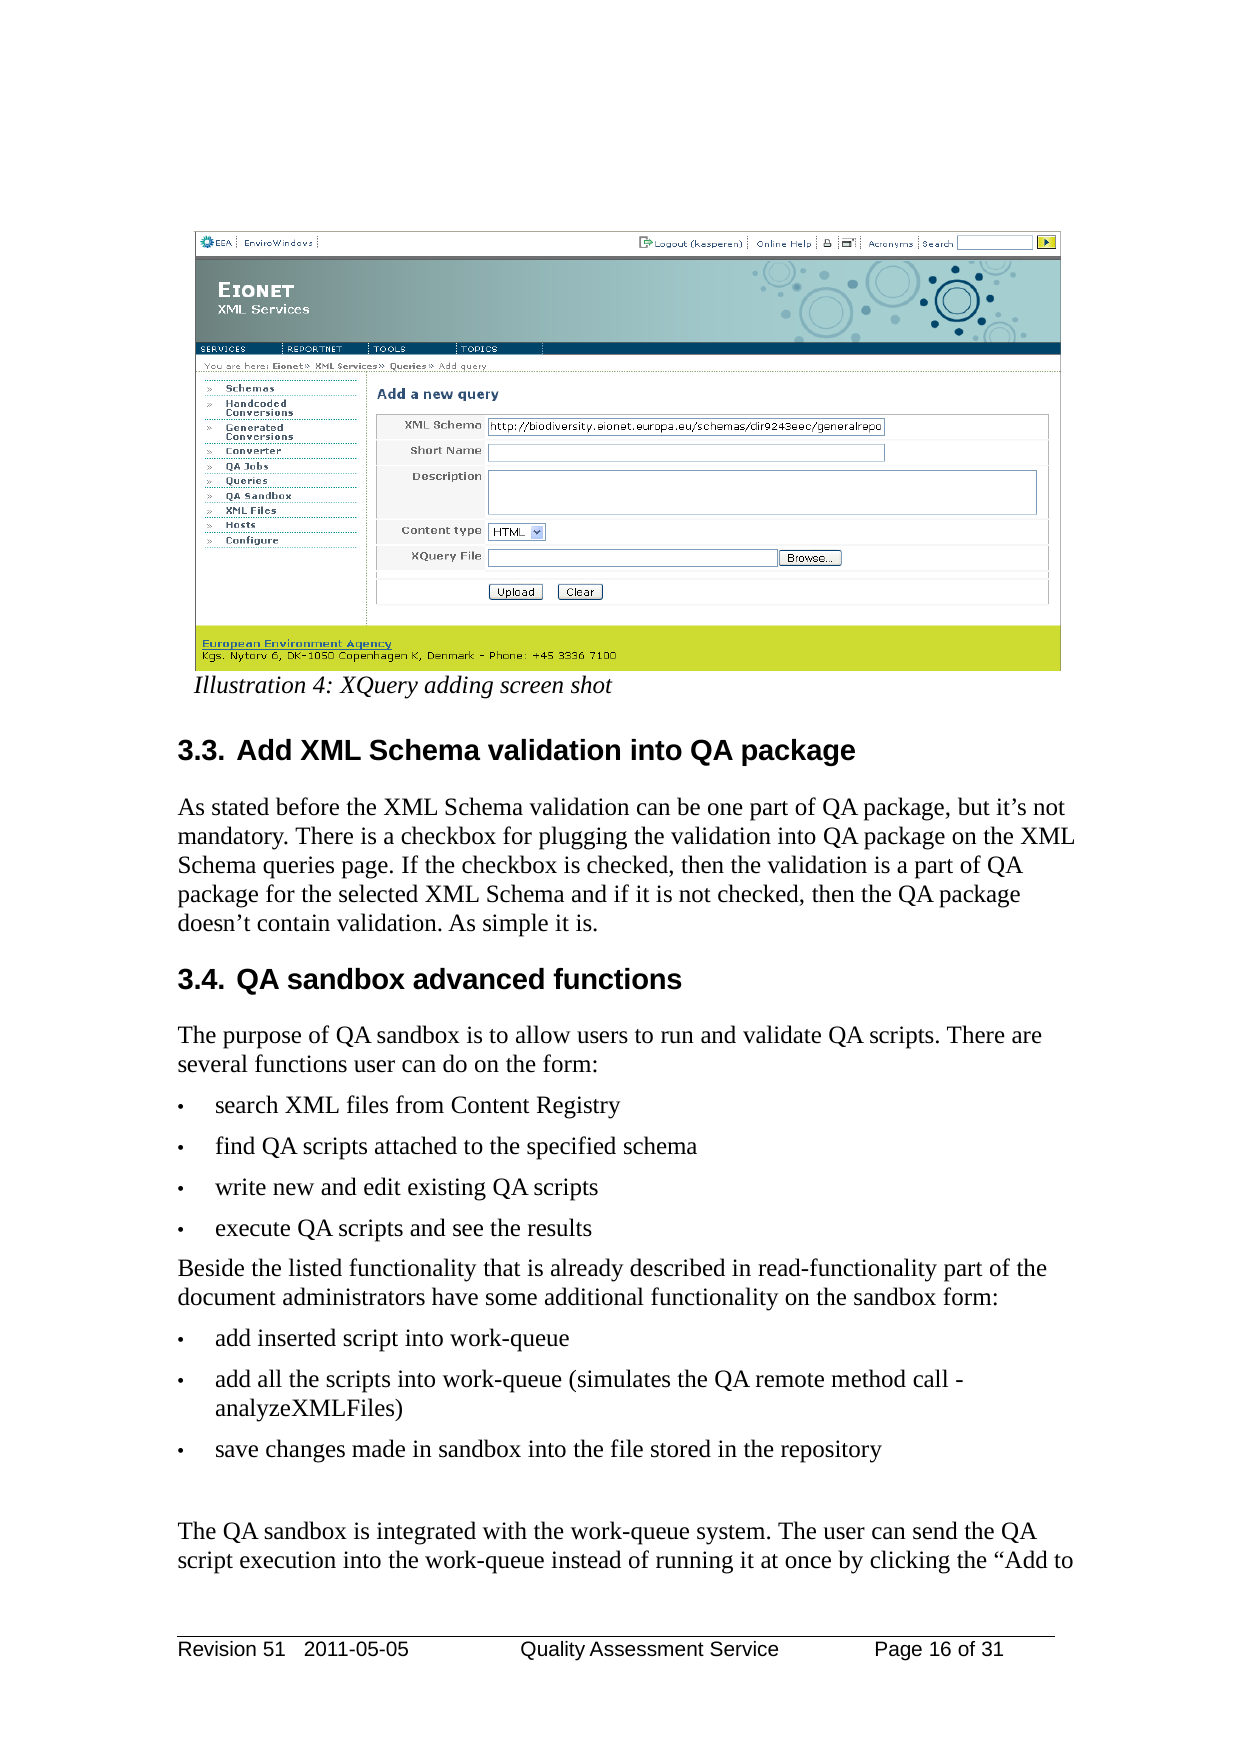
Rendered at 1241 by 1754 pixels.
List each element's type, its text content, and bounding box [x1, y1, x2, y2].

list execute QA scripts and see the results [177, 1212, 1092, 1241]
list add all the scripts into work-queue (simulates the QA remote method call - analyzeXMLFiles) [177, 1364, 1092, 1422]
list search XML files from Content Registry [177, 1090, 1092, 1119]
list add inserted script into work-queue [177, 1323, 1092, 1352]
text Illustration 4: XQuery adding screen shot [194, 671, 1061, 699]
list find QA scripts attached to the specified schema [177, 1131, 1092, 1160]
subtitle QA sandbox advanced functions [177, 962, 1092, 995]
text The QA sandbox is integrated with the work-queue system. The user can send the QA script execution into the work-queue instead of running it at once by clicking the “Add to [177, 1516, 1092, 1574]
text As stated before the XML Schema validation can be one part of QA package, but it’s not mandatory. There is a checkbox for plugging the validation into QA package on the XML Schema queries page. If the checkbox is checked, then the validation is a part of QA package for the selected XML Schema and if it is not checked, then the QA package doesn’t contain validation. As simple it is. [177, 792, 1092, 937]
text Beside the listed functionality that is already described in read-functionality part of the document administrators have some additional functionality on the sandbox form: [177, 1253, 1092, 1311]
text The purpose of QA sandbox is to allow users to run and validate QA scripts. There are several functions user can do on the form: [177, 1020, 1092, 1078]
list write new and edit existing QA scripts [177, 1172, 1092, 1201]
list save changes made in sandbox into the file stored in the repository [177, 1434, 1092, 1463]
subtitle Add XML Schema validation into QA package [177, 733, 1092, 767]
